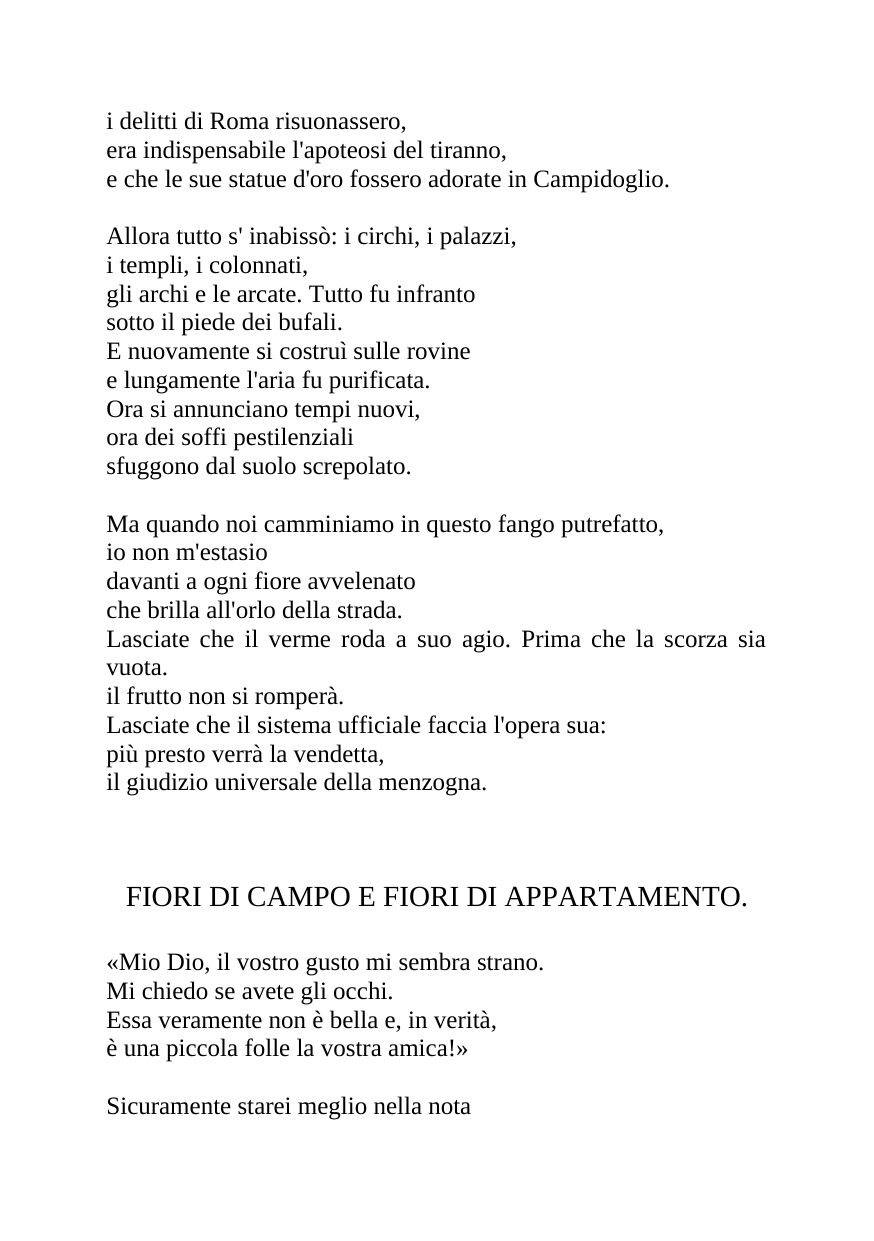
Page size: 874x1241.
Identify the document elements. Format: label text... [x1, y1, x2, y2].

text davanti a ogni fiore avvelenato [106, 566, 768, 595]
text sotto il piede dei bufali. [106, 307, 768, 336]
text Lasciate che il verme roda a suo agio. Prima che la scorza sia vuota. [106, 624, 768, 681]
text gli archi e le arcate. Tutto fu infranto [106, 279, 768, 307]
text Ora si annunciano tempi nuovi, [106, 394, 768, 422]
text Essa veramente non è bella e, in verità, [106, 1005, 768, 1033]
text Ma quando noi camminiamo in questo fango putrefatto, [106, 509, 768, 537]
text che brilla all'orlo della strada. [106, 595, 768, 624]
text ora dei soffi pestilenziali [106, 422, 768, 451]
text E nuovamente si costruì sulle rovine [106, 336, 768, 365]
text «Mio Dio, il vostro gusto mi sembra strano. [106, 947, 768, 976]
text il frutto non si romperà. [106, 681, 768, 710]
text è una piccola folle la vostra amica!» [106, 1033, 768, 1062]
text il giudizio universale della menzogna. [106, 767, 768, 796]
text Lasciate che il sistema ufficiale faccia l'opera sua: [106, 710, 768, 739]
text e che le sue statue d'oro fossero adorate in Campidoglio. [106, 164, 768, 192]
text più presto verrà la vendetta, [106, 739, 768, 767]
text e lungamente l'aria fu purificata. [106, 365, 768, 394]
text Sicuramente starei meglio nella nota [106, 1091, 768, 1120]
text Allora tutto s' inabissò: i circhi, i palazzi, [106, 221, 768, 250]
text i templi, i colonnati, [106, 250, 768, 279]
text i delitti di Roma risuonassero, [106, 106, 768, 135]
text Mi chiedo se avete gli occhi. [106, 976, 768, 1005]
text sfuggono dal suolo screpolato. [106, 451, 768, 480]
text io non m'estasio [106, 537, 768, 566]
text era indispensabile l'apoteosi del tiranno, [106, 135, 768, 164]
subtitle FIORI DI CAMPO E FIORI DI APPARTAMENTO. [106, 879, 768, 912]
